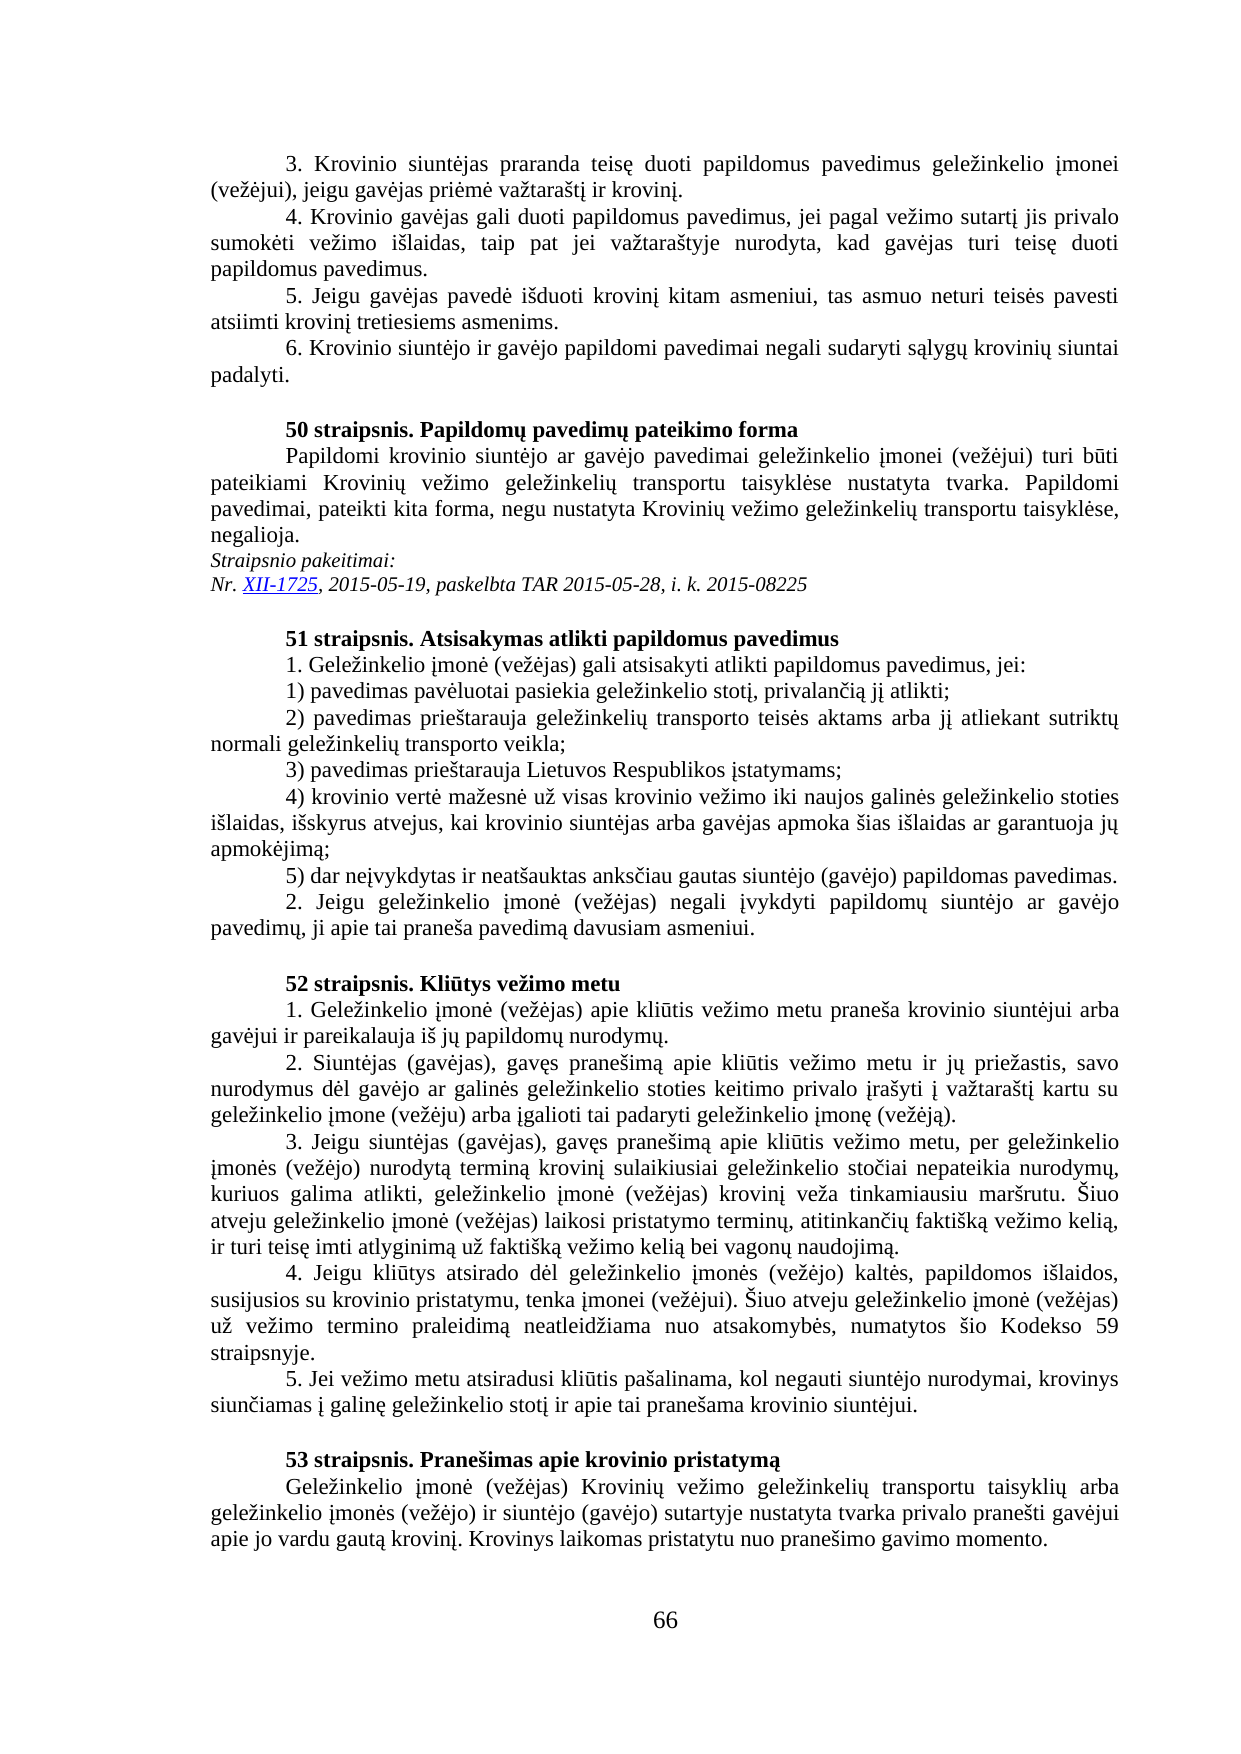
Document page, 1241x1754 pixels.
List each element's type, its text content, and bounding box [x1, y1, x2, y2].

subtitle 51 straipsnis. Atsisakymas atlikti papildomus pavedimus [210, 624, 1120, 651]
text Papildomi krovinio siuntėjo ar gavėjo pavedimai geležinkelio įmonei (vežėjui) turi būti pateikiami Krovinių vežimo geležinkelių transportu taisyklėse nustatyta tvarka. Papildomi pavedimai, pateikti kita forma, negu nustatyta Krovinių vežimo geležinkelių transportu taisyklėse, negalioja. [210, 442, 1120, 548]
text 4. Krovinio gavėjas gali duoti papildomus pavedimus, jei pagal vežimo sutartį jis privalo sumokėti vežimo išlaidas, taip pat jei važtaraštyje nurodyta, kad gavėjas turi teisę duoti papildomus pavedimus. [210, 203, 1120, 282]
subtitle 52 straipsnis. Kliūtys vežimo metu [210, 969, 1120, 996]
text 1. Geležinkelio įmonė (vežėjas) gali atsisakyti atlikti papildomus pavedimus, jei: [210, 651, 1120, 677]
text 4) krovinio vertė mažesnė už visas krovinio vežimo iki naujos galinės geležinkelio stoties išlaidas, išskyrus atvejus, kai krovinio siuntėjas arba gavėjas apmoka šias išlaidas ar garantuoja jų apmokėjimą; [210, 783, 1120, 862]
text 2) pavedimas prieštarauja geležinkelių transporto teisės aktams arba jį atliekant sutriktų normali geležinkelių transporto veikla; [210, 704, 1120, 756]
text Geležinkelio įmonė (vežėjas) Krovinių vežimo geležinkelių transportu taisyklių arba geležinkelio įmonės (vežėjo) ir siuntėjo (gavėjo) sutartyje nustatyta tvarka privalo pranešti gavėjui apie jo vardu gautą krovinį. Krovinys laikomas pristatytu nuo pranešimo gavimo momento. [210, 1473, 1120, 1552]
text 1. Geležinkelio įmonė (vežėjas) apie kliūtis vežimo metu praneša krovinio siuntėjui arba gavėjui ir pareikalauja iš jų papildomų nurodymų. [210, 996, 1120, 1049]
text 2. Jeigu geležinkelio įmonė (vežėjas) negali įvykdyti papildomų siuntėjo ar gavėjo pavedimų, ji apie tai praneša pavedimą davusiam asmeniui. [210, 888, 1120, 941]
text 3. Krovinio siuntėjas praranda teisę duoti papildomus pavedimus geležinkelio įmonei (vežėjui), jeigu gavėjas priėmė važtaraštį ir krovinį. [210, 150, 1120, 203]
text 4. Jeigu kliūtys atsirado dėl geležinkelio įmonės (vežėjo) kaltės, papildomos išlaidos, susijusios su krovinio pristatymu, tenka įmonei (vežėjui). Šiuo atveju geležinkelio įmonė (vežėjas) už vežimo termino praleidimą neatleidžiama nuo atsakomybės, numatytos šio Kodekso 59 straipsnyje. [210, 1259, 1120, 1365]
text 3. Jeigu siuntėjas (gavėjas), gavęs pranešimą apie kliūtis vežimo metu, per geležinkelio įmonės (vežėjo) nurodytą terminą krovinį sulaikiusiai geležinkelio stočiai nepateikia nurodymų, kuriuos galima atlikti, geležinkelio įmonė (vežėjas) krovinį veža tinkamiausiu maršrutu. Šiuo atveju geležinkelio įmonė (vežėjas) laikosi pristatymo terminų, atitinkančių faktišką vežimo kelią, ir turi teisę imti atlyginimą už faktišką vežimo kelią bei vagonų naudojimą. [210, 1128, 1120, 1259]
subtitle 53 straipsnis. Pranešimas apie krovinio pristatymą [210, 1446, 1120, 1473]
text 5. Jeigu gavėjas pavedė išduoti krovinį kitam asmeniui, tas asmuo neturi teisės pavesti atsiimti krovinį tretiesiems asmenims. [210, 282, 1120, 334]
text Nr. XII-1725, 2015-05-19, paskelbta TAR 2015-05-28, i. k. 2015-08225 [210, 572, 1120, 596]
text 2. Siuntėjas (gavėjas), gavęs pranešimą apie kliūtis vežimo metu ir jų priežastis, savo nurodymus dėl gavėjo ar galinės geležinkelio stoties keitimo privalo įrašyti į važtaraštį kartu su geležinkelio įmone (vežėju) arba įgalioti tai padaryti geležinkelio įmonę (vežėją). [210, 1049, 1120, 1128]
text 50 straipsnis. Papildomų pavedimų pateikimo forma [210, 416, 1120, 442]
text 5. Jei vežimo metu atsiradusi kliūtis pašalinama, kol negauti siuntėjo nurodymai, krovinys siunčiamas į galinę geležinkelio stotį ir apie tai pranešama krovinio siuntėjui. [210, 1365, 1120, 1418]
text Straipsnio pakeitimai: [210, 548, 1120, 572]
text 1) pavedimas pavėluotai pasiekia geležinkelio stotį, privalančią jį atlikti; [210, 677, 1120, 704]
text 6. Krovinio siuntėjo ir gavėjo papildomi pavedimai negali sudaryti sąlygų krovinių siuntai padalyti. [210, 334, 1120, 387]
text 3) pavedimas prieštarauja Lietuvos Respublikos įstatymams; [210, 756, 1120, 783]
text 5) dar neįvykdytas ir neatšauktas anksčiau gautas siuntėjo (gavėjo) papildomas pavedimas. [210, 862, 1120, 888]
